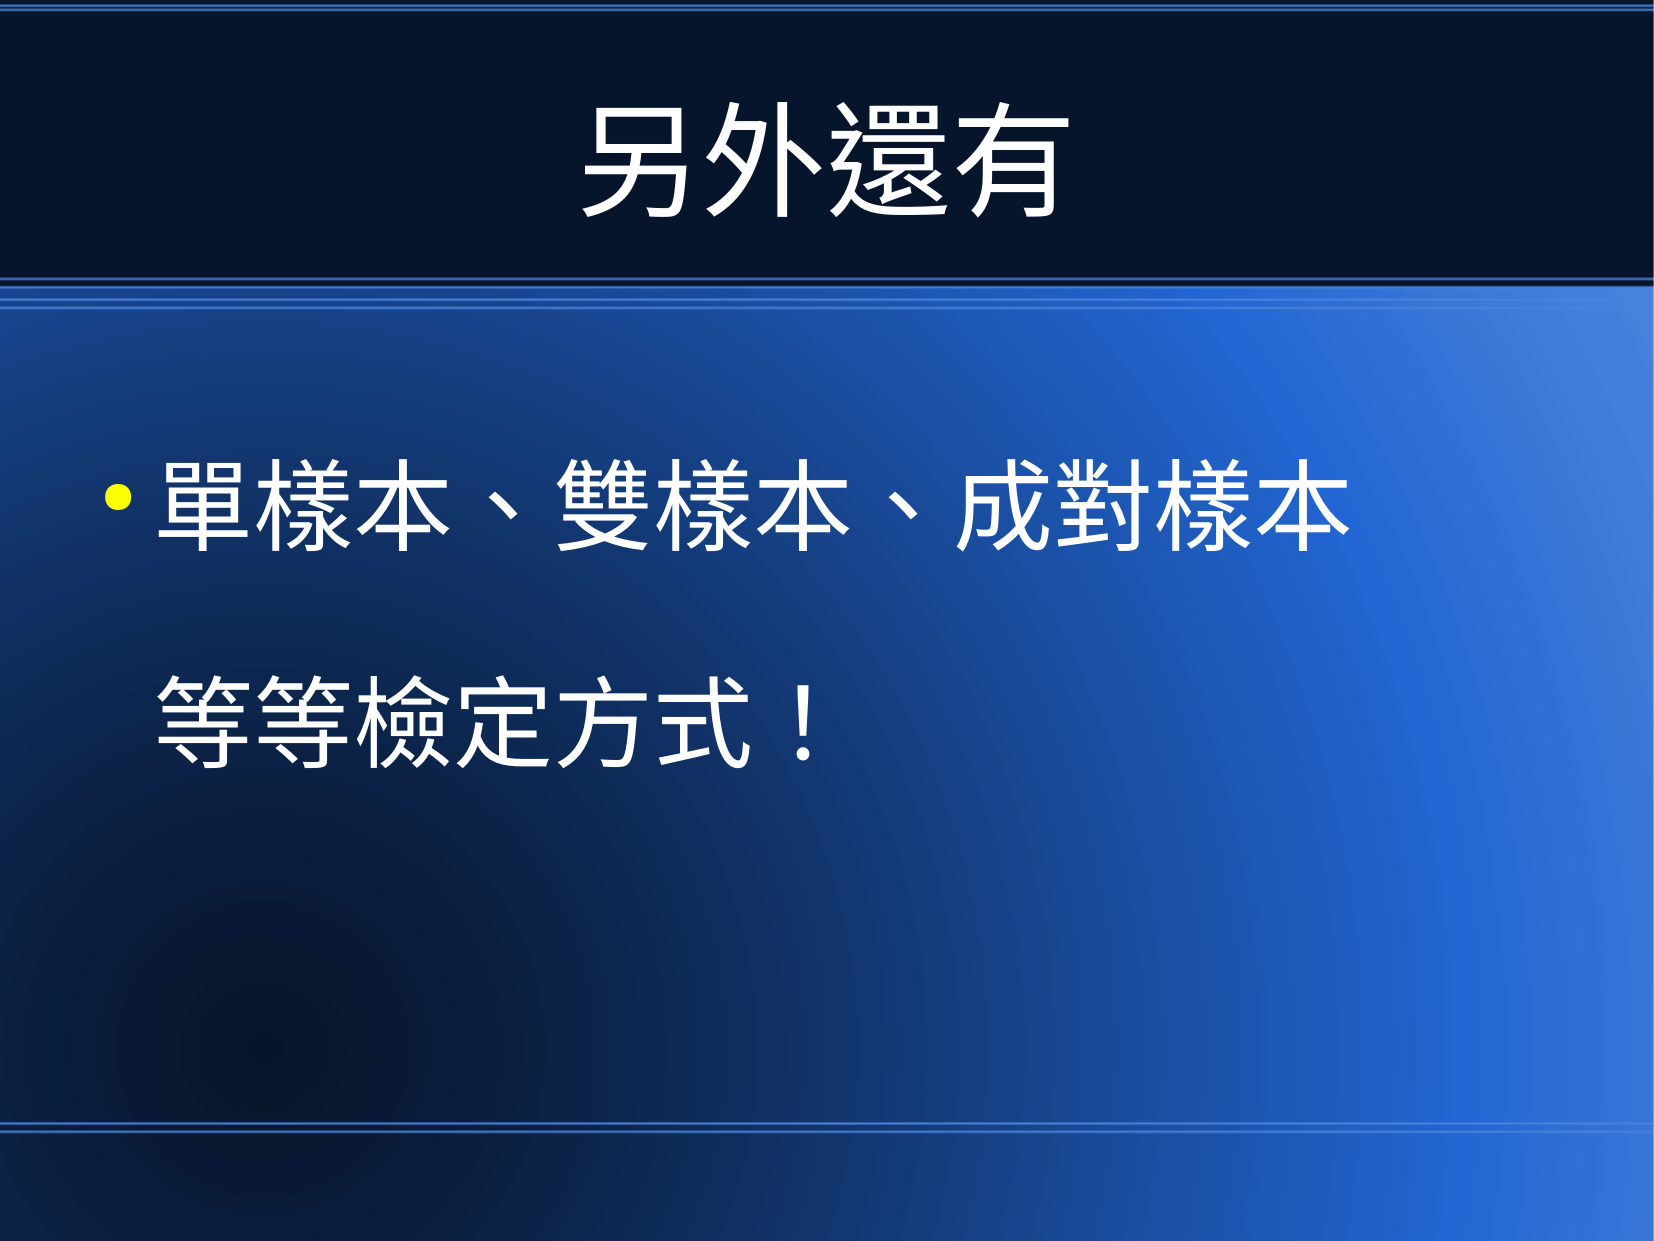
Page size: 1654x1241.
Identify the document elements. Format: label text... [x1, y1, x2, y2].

title 另外還有 [82, 49, 1571, 257]
picture [0, 0, 1654, 1241]
list 單樣本、雙樣本、成對樣本 等等檢定方式！ [82, 355, 1571, 1241]
